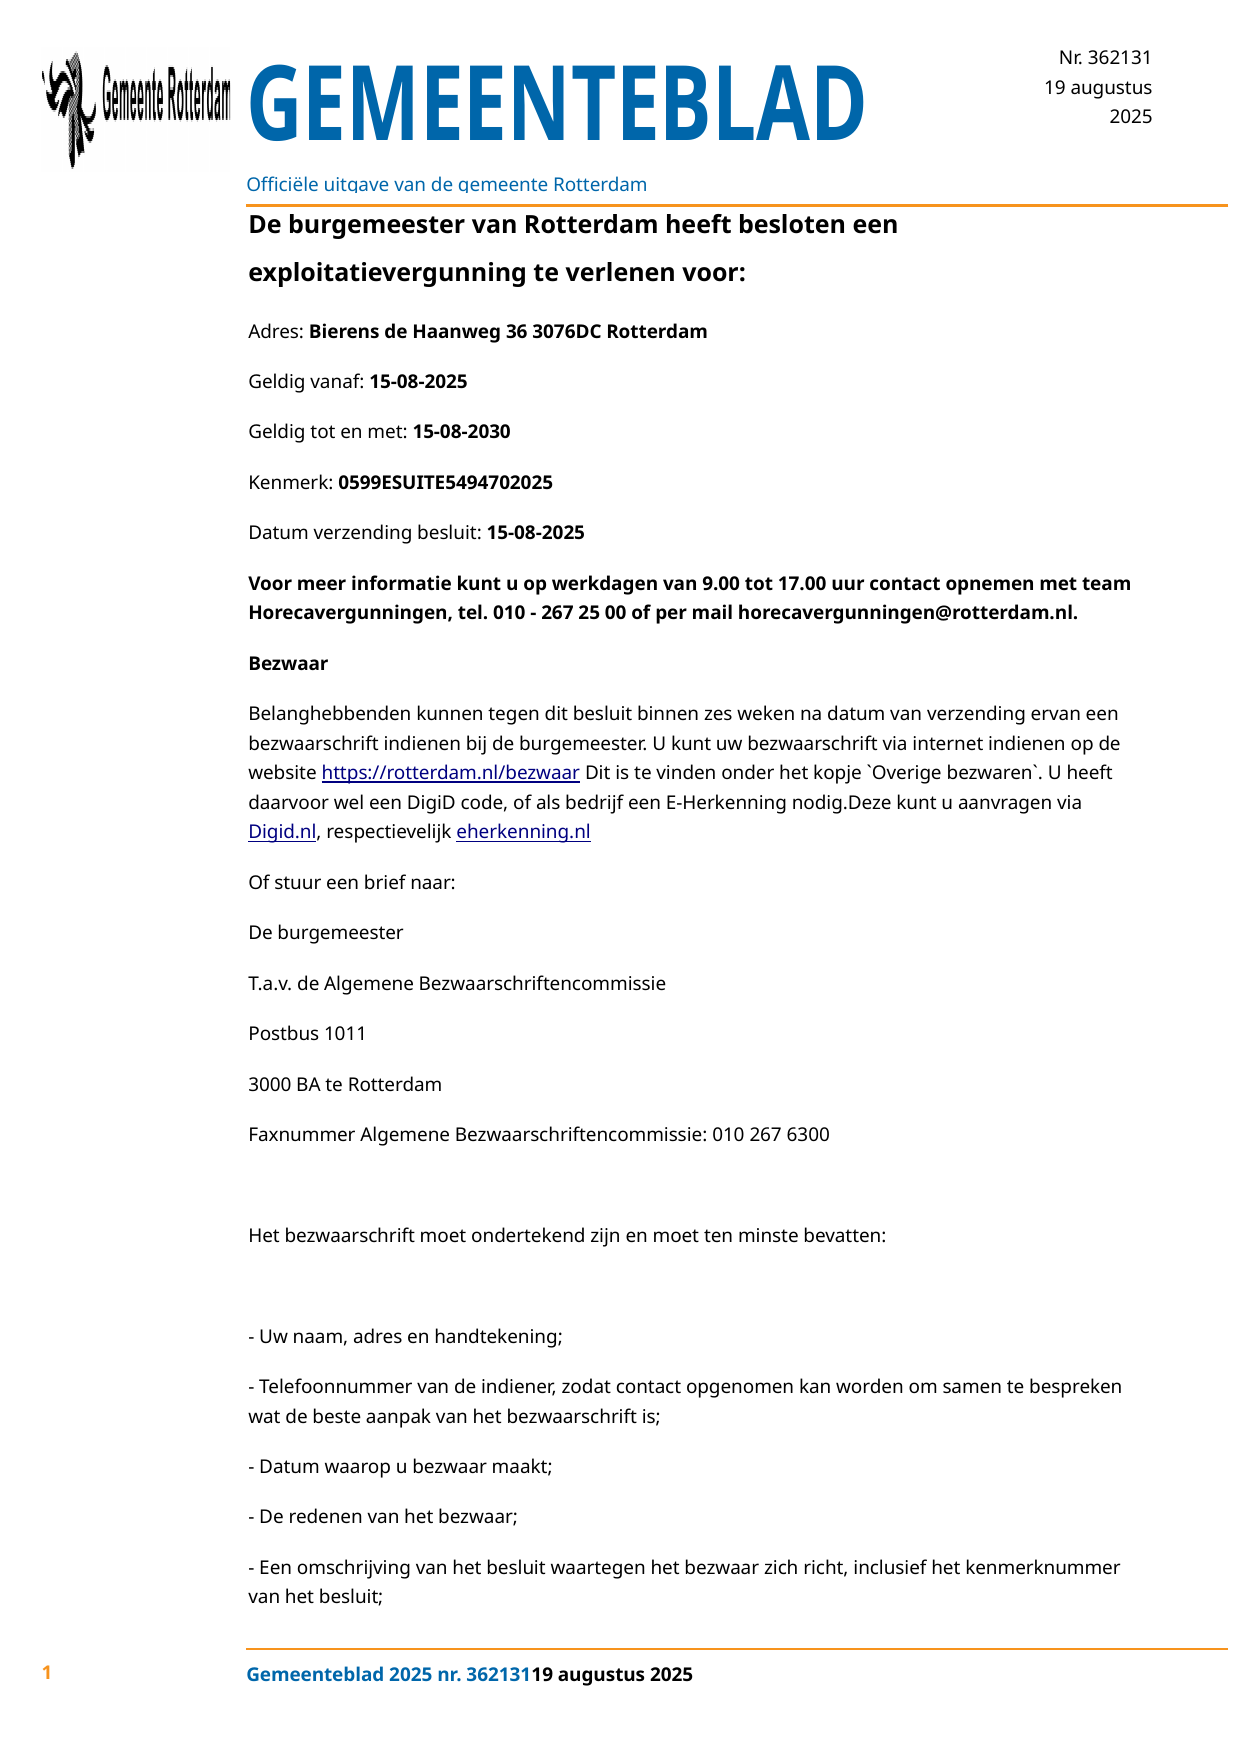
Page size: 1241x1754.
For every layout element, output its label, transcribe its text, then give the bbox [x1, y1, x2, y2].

text Adres: Bierens de Haanweg 36 3076DC Rotterdam [248, 318, 1152, 344]
text De burgemeester [248, 919, 1152, 945]
text 3000 BA te Rotterdam [248, 1071, 1152, 1097]
picture [41, 47, 231, 172]
text Bezwaar [248, 650, 1152, 676]
text - De redenen van het bezwaar; [248, 1504, 1152, 1529]
text Voor meer informatie kunt u op werkdagen van 9.00 tot 17.00 uur contact opnemen met team Horecavergunningen, tel. 010 - 267 25 00 of per mail horecavergunningen@rotterdam.nl. [248, 570, 1152, 625]
text Faxnummer Algemene Bezwaarschriftencommissie: 010 267 6300 [248, 1121, 1152, 1147]
text Of stuur een brief naar: [248, 869, 1152, 895]
text Kenmerk: 0599ESUITE5494702025 [248, 469, 1152, 495]
text - Telefoonnummer van de indiener, zodat contact opgenomen kan worden om samen te bespreken wat de beste aanpak van het bezwaarschrift is; [248, 1373, 1152, 1429]
text Het bezwaarschrift moet ondertekend zijn en moet ten minste bevatten: [248, 1222, 1152, 1248]
text Postbus 1011 [248, 1020, 1152, 1046]
text Belanghebbenden kunnen tegen dit besluit binnen zes weken na datum van verzending ervan een bezwaarschrift indienen bij de burgemeester. U kunt uw bezwaarschrift via internet indienen op de website https://rotterdam.nl/bezwaar Dit is te vinden onder het kopje `Overige bezwaren`. U heeft daarvoor wel een DigiD code, of als bedrijf een E-Herkenning nodig.Deze kunt u aanvragen via Digid.nl, respectievelijk eherkenning.nl [248, 700, 1152, 844]
text Geldig tot en met: 15-08-2030 [248, 419, 1152, 444]
text De burgemeester van Rotterdam heeft besloten een exploitatievergunning te verlenen voor: [248, 207, 1152, 288]
text - Een omschrijving van het besluit waartegen het bezwaar zich richt, inclusief het kenmerknummer van het besluit; [248, 1554, 1152, 1609]
text Datum verzending besluit: 15-08-2025 [248, 519, 1152, 545]
text - Uw naam, adres en handtekening; [248, 1323, 1152, 1349]
text - Datum waarop u bezwaar maakt; [248, 1453, 1152, 1479]
text Geldig vanaf: 15-08-2025 [248, 368, 1152, 394]
text T.a.v. de Algemene Bezwaarschriftencommissie [248, 970, 1152, 996]
